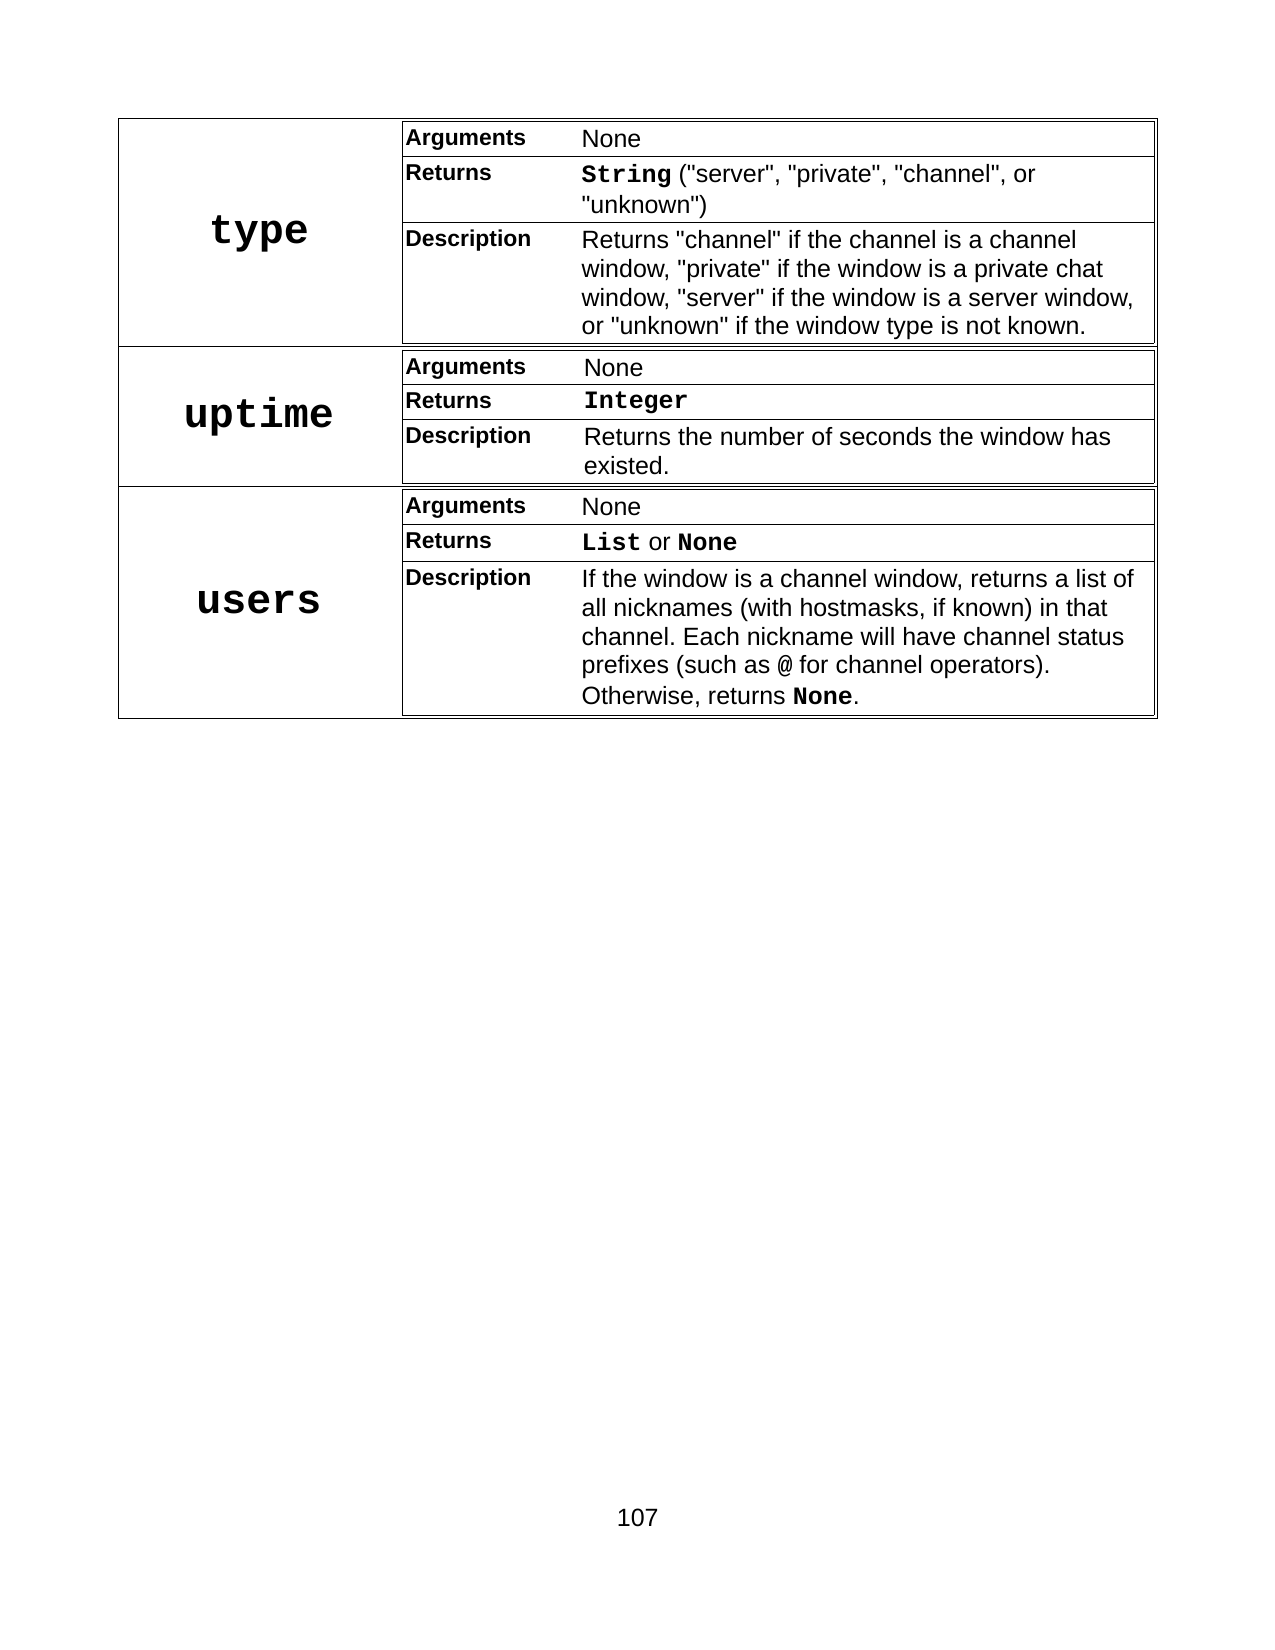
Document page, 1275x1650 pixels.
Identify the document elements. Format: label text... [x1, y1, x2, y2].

table_header Arguments [403, 351, 581, 384]
table_cell If the window is a channel window, returns a list of all nicknames (with hostmasks, if known) in that channel. Each nickname will have channel status prefixes (such as @ for channel operators). Otherwise, returns None. [578, 562, 1154, 715]
table_cell Returns [403, 525, 578, 561]
table_cell Integer [581, 385, 1154, 419]
table_cell Returns [403, 157, 578, 222]
table_cell List or None [578, 525, 1154, 561]
table_header None [581, 351, 1154, 384]
table_header Arguments [403, 122, 578, 156]
table_cell Returns [403, 385, 581, 419]
table_cell Description [403, 420, 581, 482]
table_cell Description [403, 223, 578, 343]
table_cell [399, 487, 1157, 718]
table_header Arguments [403, 490, 578, 524]
table_cell uptime [119, 347, 399, 486]
table_cell users [119, 487, 399, 718]
table_cell [399, 347, 1157, 486]
table_cell Description [403, 562, 578, 715]
table_header None [578, 490, 1154, 524]
table_cell String ("server", "private", "channel", or "unknown") [578, 157, 1154, 222]
table_cell Returns "channel" if the channel is a channel window, "private" if the window is a private chat window, "server" if the window is a server window, or "unknown" if the window type is not known. [578, 223, 1154, 343]
table_cell type [119, 119, 399, 346]
table_cell [399, 119, 1157, 346]
table_header None [578, 122, 1154, 156]
table_cell Returns the number of seconds the window has existed. [581, 420, 1154, 482]
